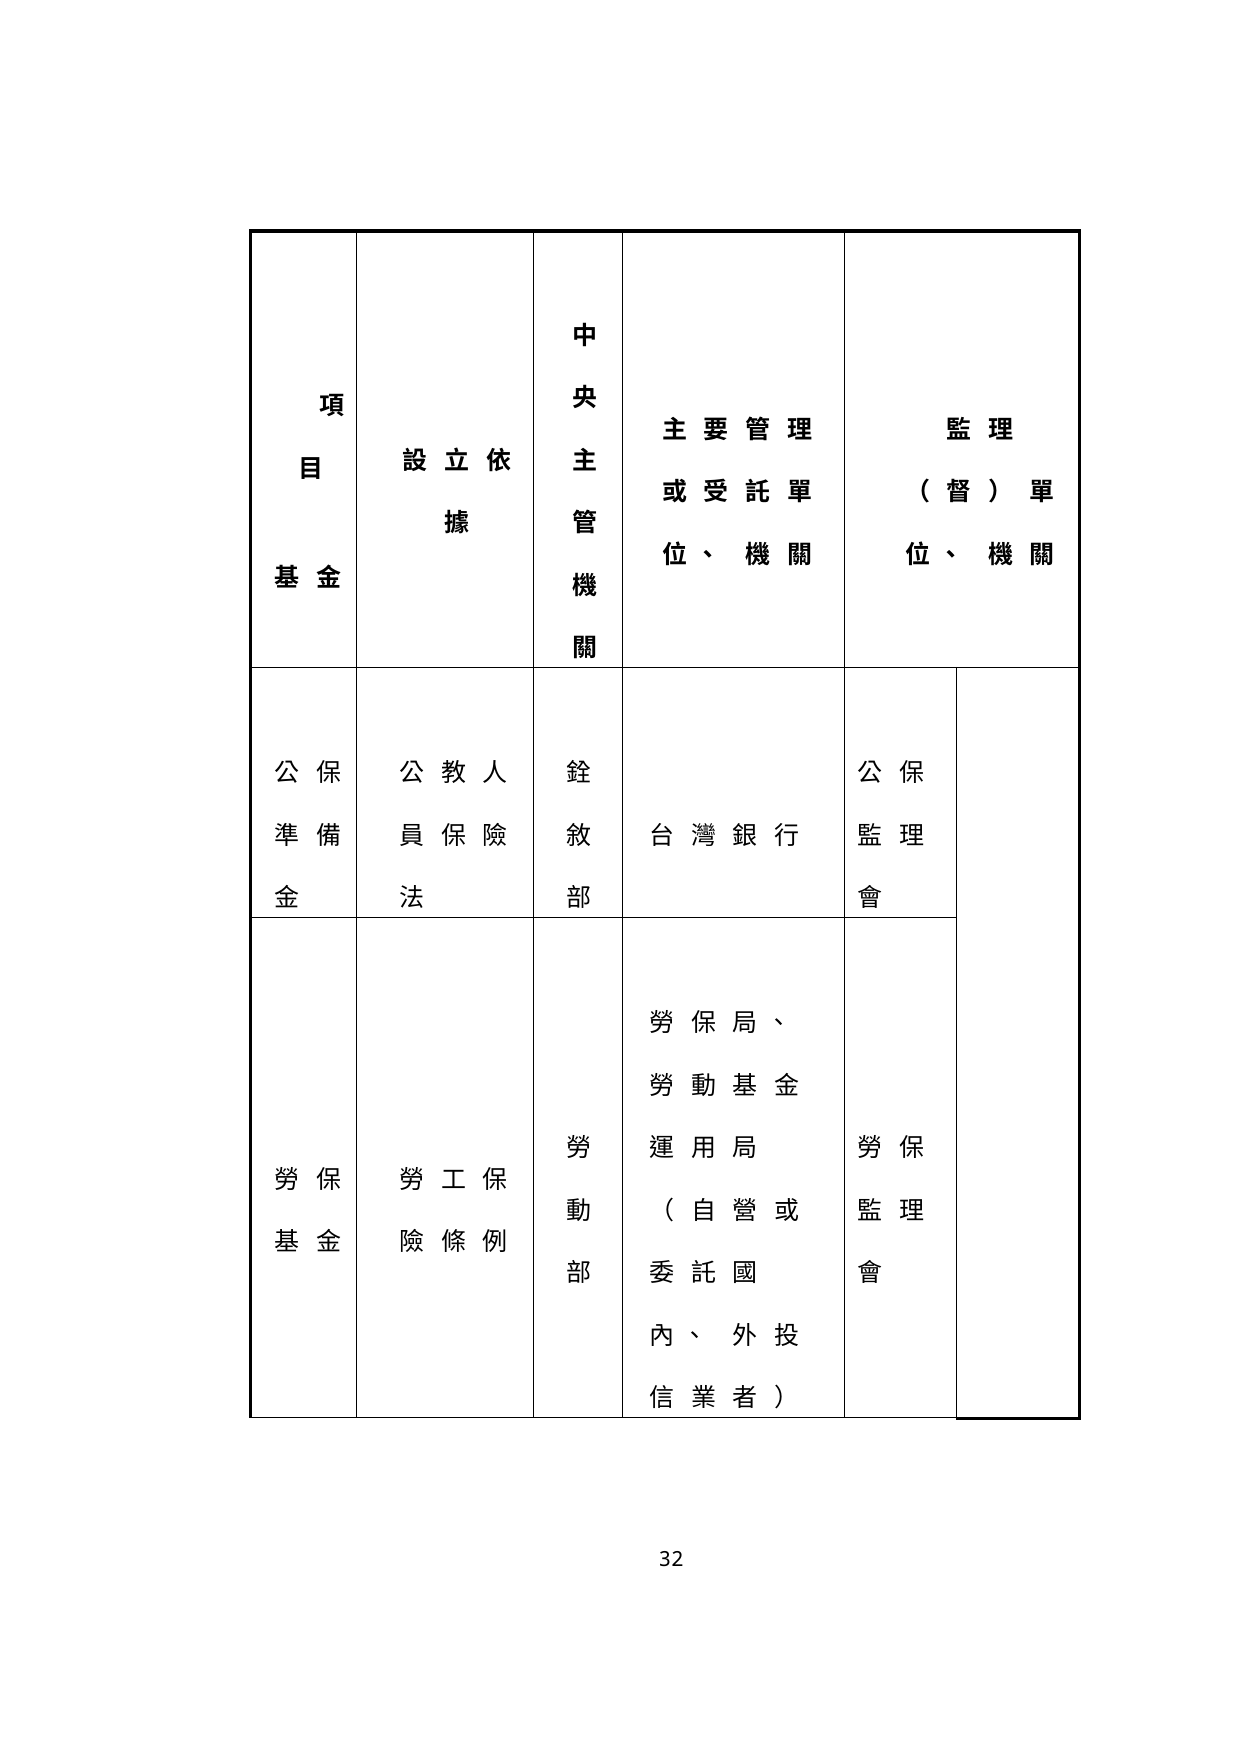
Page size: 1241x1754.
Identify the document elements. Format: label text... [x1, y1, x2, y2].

table_cell [957, 668, 1078, 1417]
table_cell 公教人員保險法 [357, 668, 533, 917]
table_cell 勞工保險條例 [357, 918, 533, 1417]
table_header 監理（督）單位、機關 [845, 233, 1078, 667]
table_header 項目 基金 [252, 233, 356, 667]
table_cell 公保監理會 [845, 668, 956, 917]
table_cell 公保準備金 [252, 668, 356, 917]
table_cell 勞動部 [534, 918, 622, 1417]
table_cell 勞保局、勞動基金運用局（自營或委託國內、外投信業者） [623, 918, 844, 1417]
table_cell 銓敘部 [534, 668, 622, 917]
table_header 中央主管機關 [534, 233, 622, 667]
table_cell 勞保基金 [252, 918, 356, 1417]
table_header 設立依據 [357, 233, 533, 667]
table_cell 台灣銀行 [623, 668, 844, 917]
table_cell 勞保監理會 [845, 918, 956, 1417]
table_header 主要管理或受託單位、機關 [623, 233, 844, 667]
